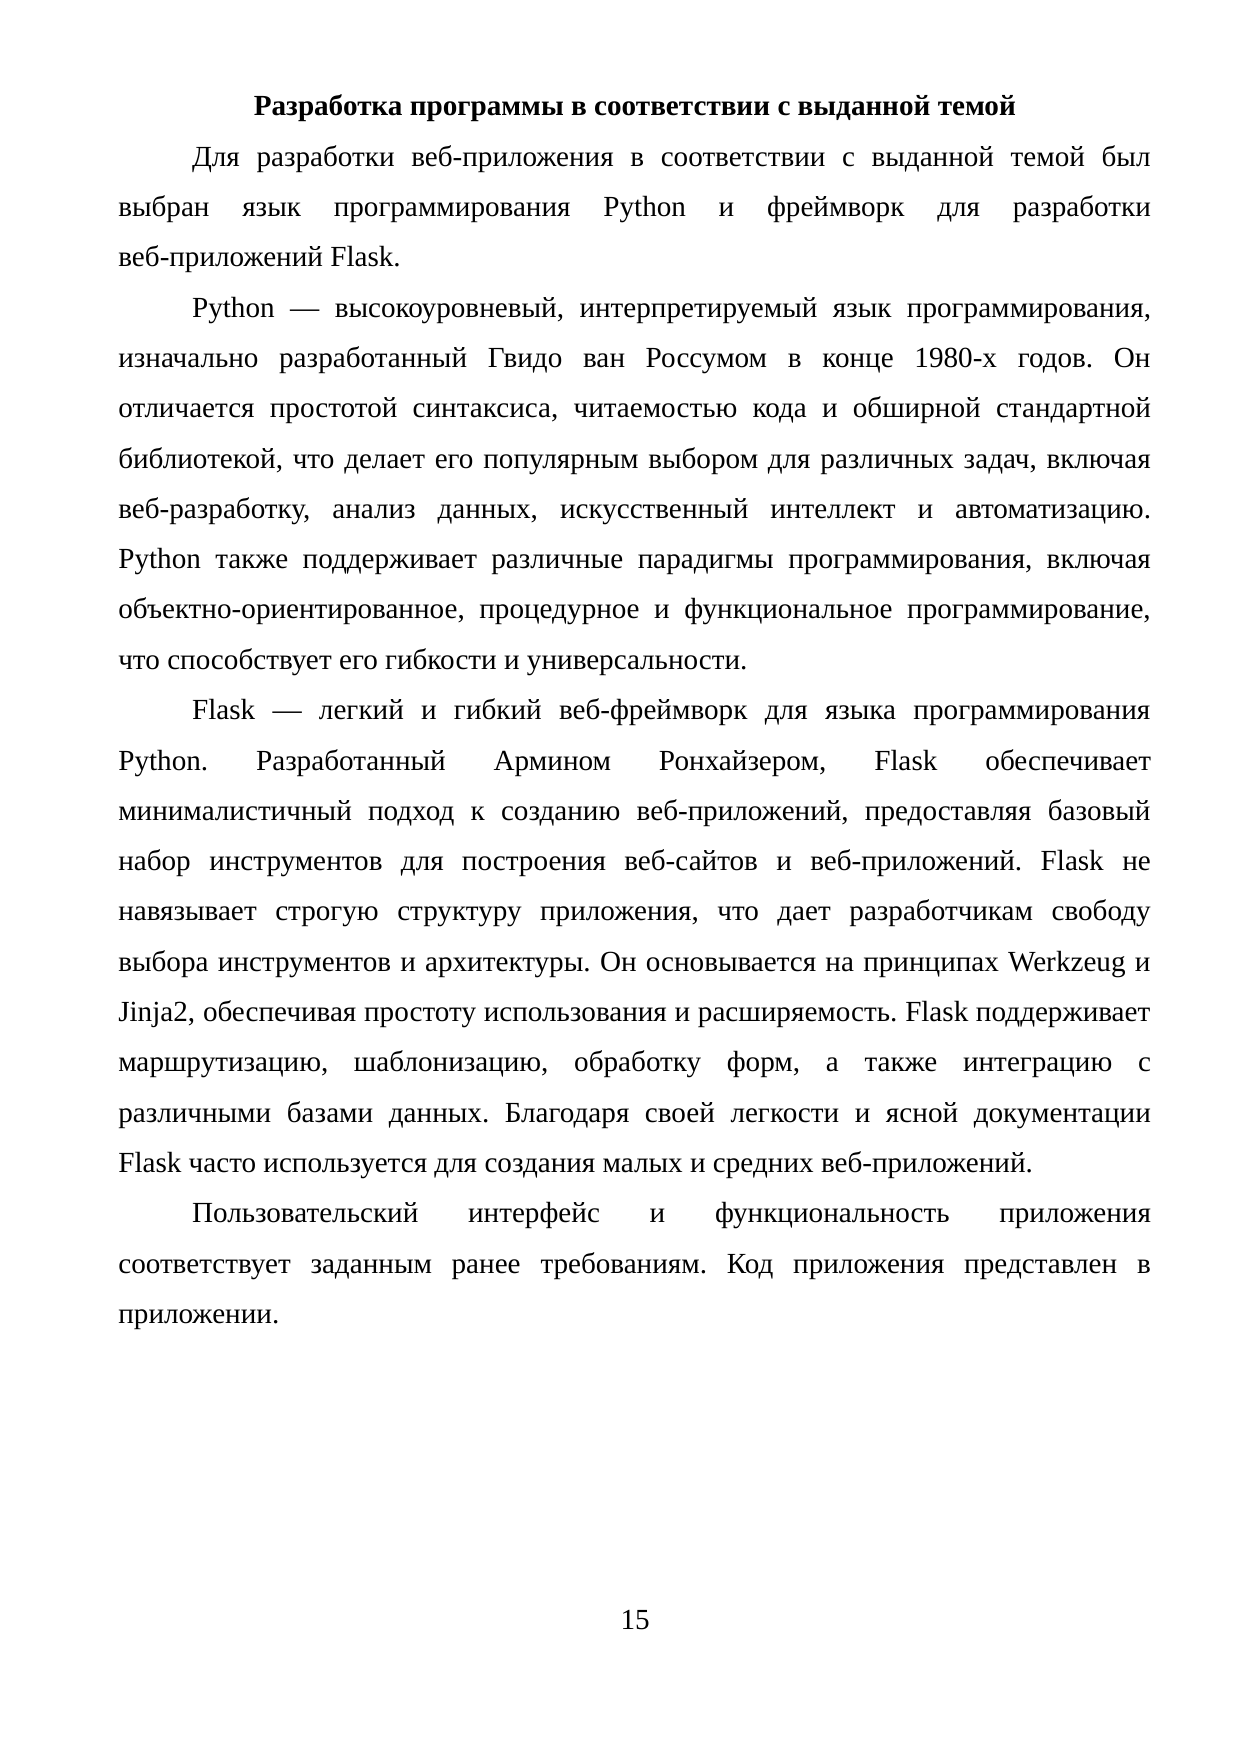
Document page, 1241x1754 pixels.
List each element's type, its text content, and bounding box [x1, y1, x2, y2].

text Flask — легкий и гибкий веб-фреймворк для языка программирования Python. Разработанный Армином Ронхайзером, Flask обеспечивает минималистичный подход к созданию веб-приложений, предоставляя базовый набор инструментов для построения веб-сайтов и веб-приложений. Flask не навязывает строгую структуру приложения, что дает разработчикам свободу выбора инструментов и архитектуры. Он основывается на принципах Werkzeug и Jinja2, обеспечивая простоту использования и расширяемость. Flask поддерживает маршрутизацию, шаблонизацию, обработку форм, а также интеграцию с различными базами данных. Благодаря своей легкости и ясной документации Flask часто используется для создания малых и средних веб-приложений. [118, 692, 1152, 1179]
subtitle Разработка программы в соответствии с выданной темой [118, 88, 1152, 122]
text Python — высокоуровневый, интерпретируемый язык программирования, изначально разработанный Гвидо ван Россумом в конце 1980-х годов. Он отличается простотой синтаксиса, читаемостью кода и обширной стандартной библиотекой, что делает его популярным выбором для различных задач, включая веб-разработку, анализ данных, искусственный интеллект и автоматизацию. Python также поддерживает различные парадигмы программирования, включая объектно-ориентированное, процедурное и функциональное программирование, что способствует его гибкости и универсальности. [118, 290, 1152, 676]
text Для разработки веб-приложения в соответствии с выданной темой был выбран язык программирования Python и фреймворк для разработки веб‑приложений Flask. [118, 139, 1152, 273]
text Пользовательский интерфейс и функциональность приложения соответствует заданным ранее требованиям. Код приложения представлен в приложении. [118, 1195, 1152, 1329]
